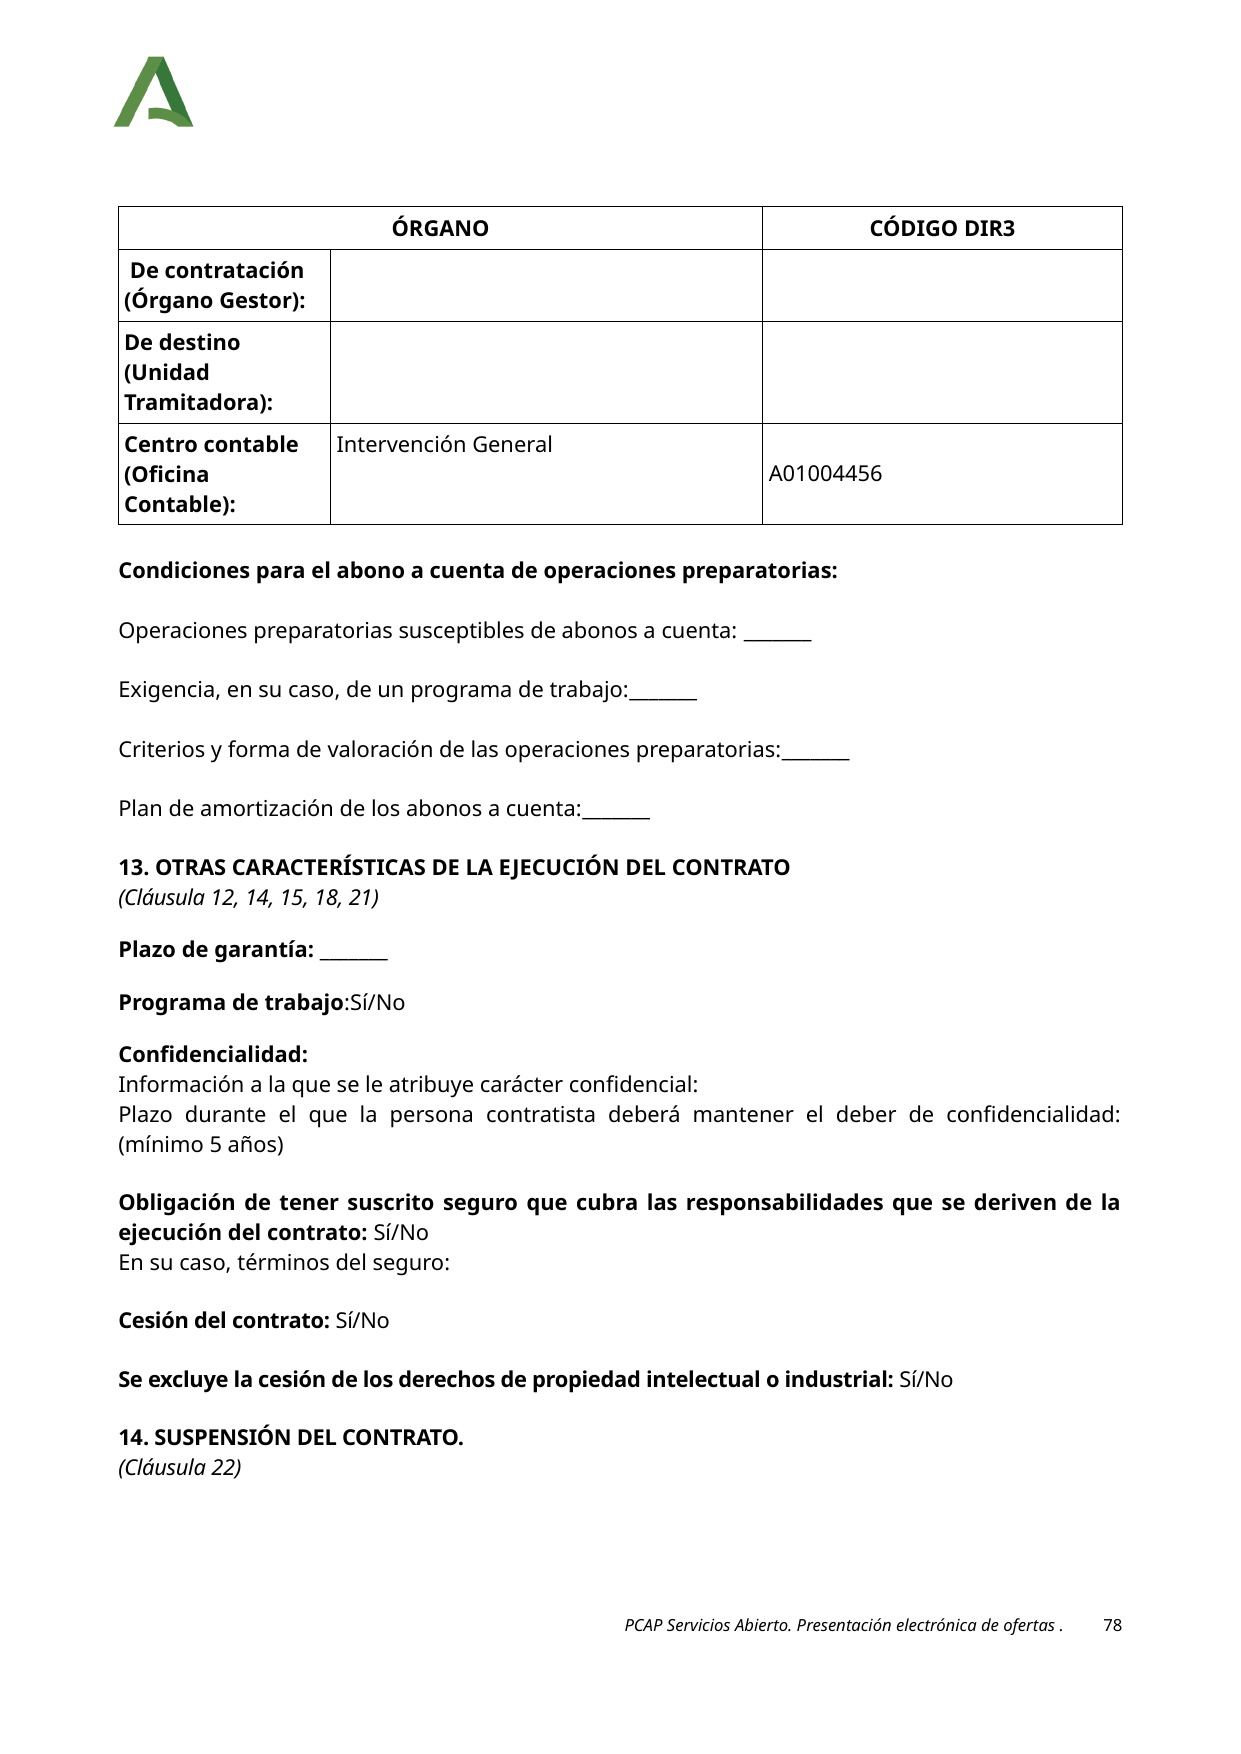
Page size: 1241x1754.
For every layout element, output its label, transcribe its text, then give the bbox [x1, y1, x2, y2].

table_cell [331, 322, 762, 422]
text Plazo de garantía: _______ [118, 934, 1122, 964]
text Exigencia, en su caso, de un programa de trabajo:_______ [118, 674, 1122, 704]
text (Cláusula 12, 14, 15, 18, 21) [118, 882, 1122, 912]
table_cell Intervención General [331, 424, 762, 524]
text Criterios y forma de valoración de las operaciones preparatorias:_______ [118, 734, 1122, 764]
table_cell De contratación (Órgano Gestor): [119, 250, 330, 321]
text Obligación de tener suscrito seguro que cubra las responsabilidades que se deriven de la ejecución del contrato: Sí/No [118, 1187, 1122, 1247]
text Programa de trabajo:Sí/No [118, 987, 1122, 1017]
table_header CÓDIGO DIR3 [763, 207, 1122, 248]
table_cell [331, 250, 762, 321]
table_cell De destino (Unidad Tramitadora): [119, 322, 330, 422]
text 13. OTRAS CARACTERÍSTICAS DE LA EJECUCIÓN DEL CONTRATO [118, 852, 1122, 882]
text Se excluye la cesión de los derechos de propiedad intelectual o industrial: Sí/No [118, 1364, 1122, 1394]
text Plazo durante el que la persona contratista deberá mantener el deber de confidencialidad: (mínimo 5 años) [118, 1099, 1122, 1158]
table_cell [763, 322, 1122, 422]
text Condiciones para el abono a cuenta de operaciones preparatorias: [118, 555, 1122, 585]
table_cell Centro contable (Oficina Contable): [119, 424, 330, 524]
text 14. SUSPENSIÓN DEL CONTRATO. [118, 1422, 1122, 1452]
text Cesión del contrato: Sí/No [118, 1305, 1122, 1335]
picture [109, 52, 198, 131]
text Plan de amortización de los abonos a cuenta:_______ [118, 793, 1122, 823]
table_cell [763, 250, 1122, 321]
table_header ÓRGANO [119, 207, 762, 248]
text En su caso, términos del seguro: [118, 1247, 1122, 1277]
text (Cláusula 22) [118, 1452, 1122, 1482]
text Operaciones preparatorias susceptibles de abonos a cuenta: _______ [118, 615, 1122, 644]
text Información a la que se le atribuye carácter confidencial: [118, 1069, 1122, 1099]
table_cell A01004456 [763, 424, 1122, 524]
text Confidencialidad: [118, 1039, 1122, 1069]
